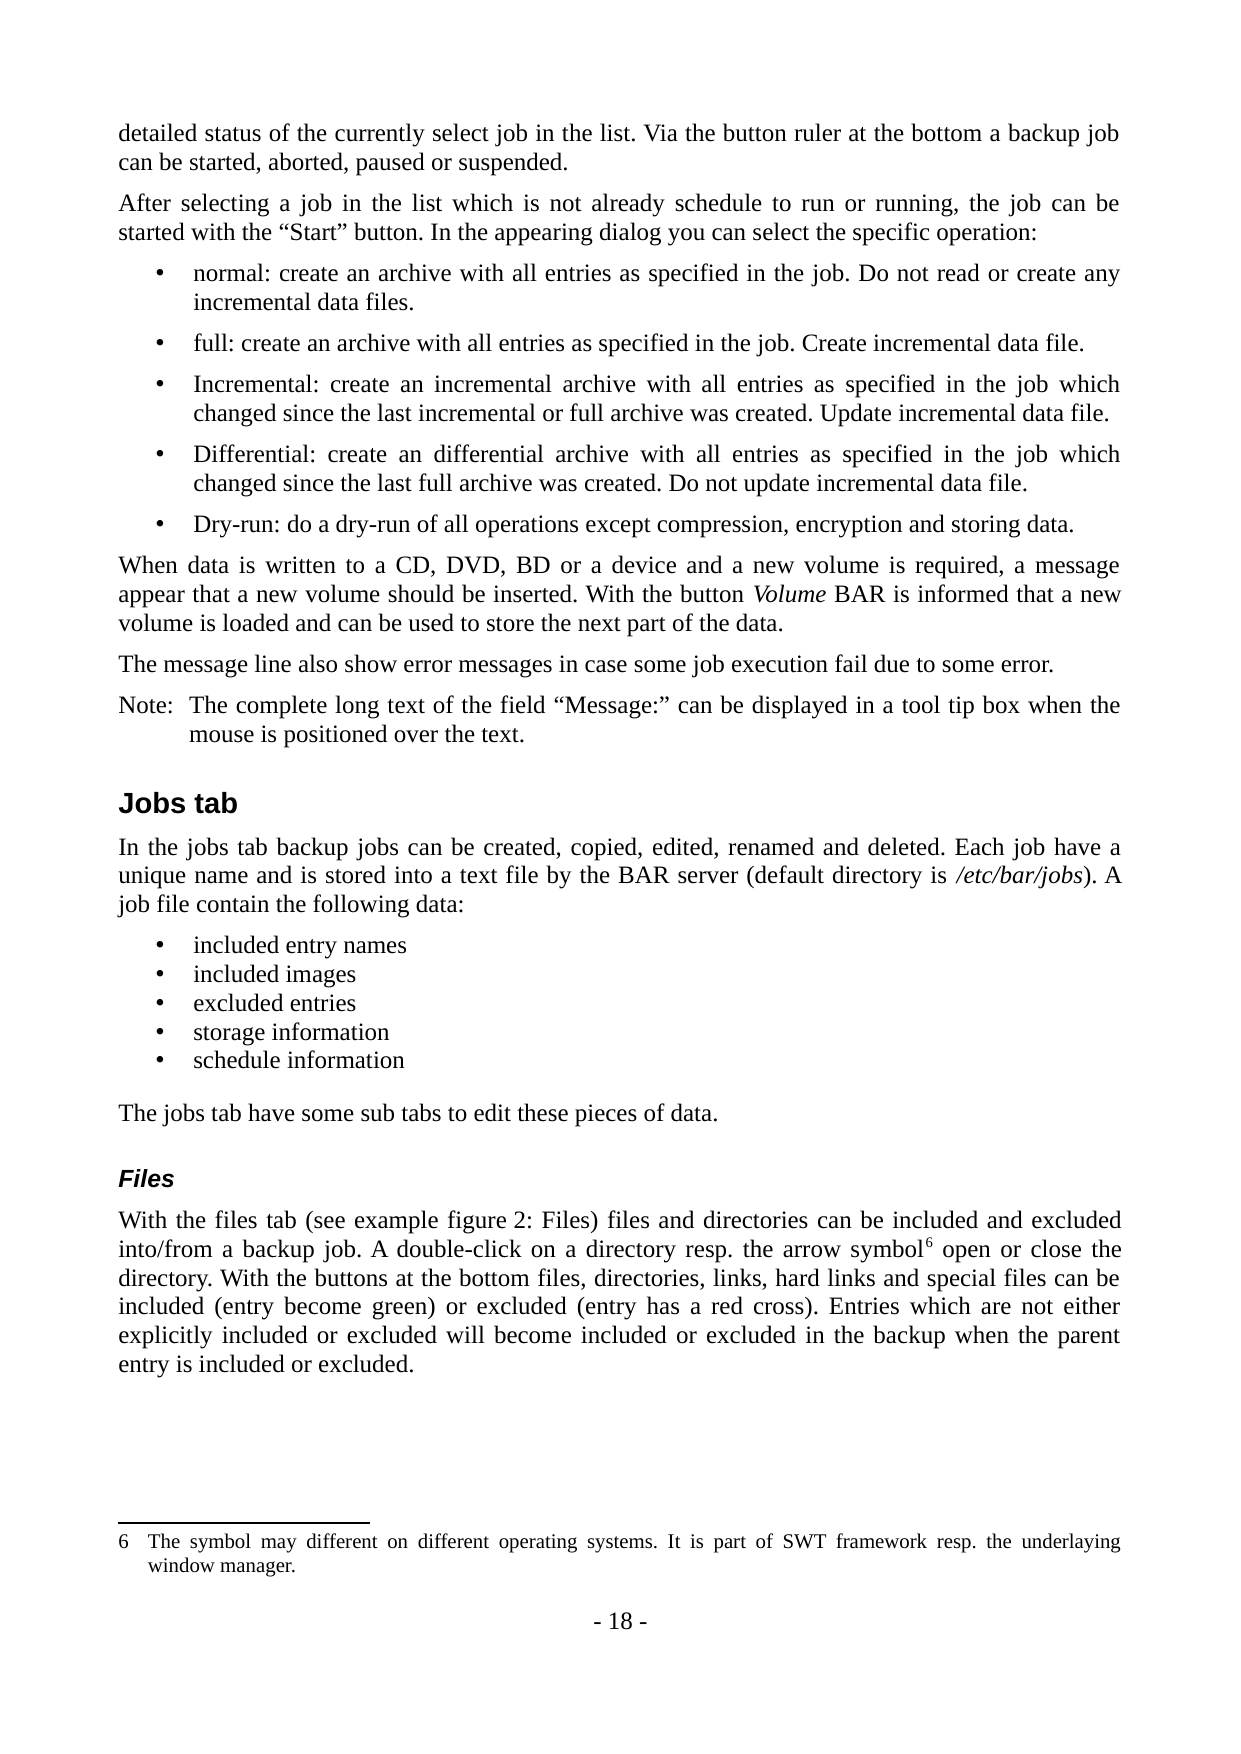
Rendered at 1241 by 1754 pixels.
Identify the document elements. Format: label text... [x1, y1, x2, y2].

list included entry names [156, 930, 1122, 959]
list schedule information [156, 1045, 1122, 1074]
list storage information [156, 1017, 1122, 1045]
subtitle Jobs tab [118, 786, 1122, 819]
list Incremental: create an incremental archive with all entries as specified in the job which changed since the last incremental or full archive was created. Update incremental data file. [156, 369, 1122, 427]
text With the files tab (see example figure 2: Files) files and directories can be included and excluded into/from a backup job. A double-click on a directory resp. the arrow symbol open or close the directory. With the buttons at the bottom files, directories, links, hard links and special files can be included (entry become green) or excluded (entry has a red cross). Entries which are not either explicitly included or excluded will become included or excluded in the backup when the parent entry is included or excluded. [118, 1205, 1122, 1378]
list full: create an archive with all entries as specified in the job. Create incremental data file. [156, 328, 1122, 357]
text The symbol may different on different operating systems. It is part of SWT framework resp. the underlaying window manager. [118, 1529, 1122, 1577]
text Note: The complete long text of the field “Message:” can be displayed in a tool tip box when the mouse is positioned over the text. [118, 691, 1122, 748]
text The message line also show error messages in case some job execution fail due to some error. [118, 649, 1122, 678]
list included images [156, 959, 1122, 988]
list normal: create an archive with all entries as specified in the job. Do not read or create any incremental data files. [156, 258, 1122, 316]
text The jobs tab have some sub tabs to edit these pieces of data. [118, 1098, 1122, 1127]
text After selecting a job in the list which is not already schedule to run or running, the job can be started with the “Start” button. In the appearing dialog you can select the specific operation: [118, 188, 1122, 246]
list Differential: create an differential archive with all entries as specified in the job which changed since the last full archive was created. Do not update incremental data file. [156, 439, 1122, 497]
text detailed status of the currently select job in the list. Via the button ruler at the bottom a backup job can be started, aborted, paused or suspended. [118, 118, 1122, 176]
list Dry-run: do a dry-run of all operations except compression, encryption and storing data. [156, 509, 1122, 538]
text When data is written to a CD, DVD, BD or a device and a new volume is required, a message appear that a new volume should be inserted. With the button Volume BAR is informed that a new volume is loaded and can be used to store the next part of the data. [118, 551, 1122, 637]
subtitle Files [118, 1164, 1122, 1193]
list excluded entries [156, 988, 1122, 1017]
text In the jobs tab backup jobs can be created, copied, edited, renamed and deleted. Each job have a unique name and is stored into a text file by the BAR server (default directory is /etc/bar/jobs). A job file contain the following data: [118, 832, 1122, 918]
